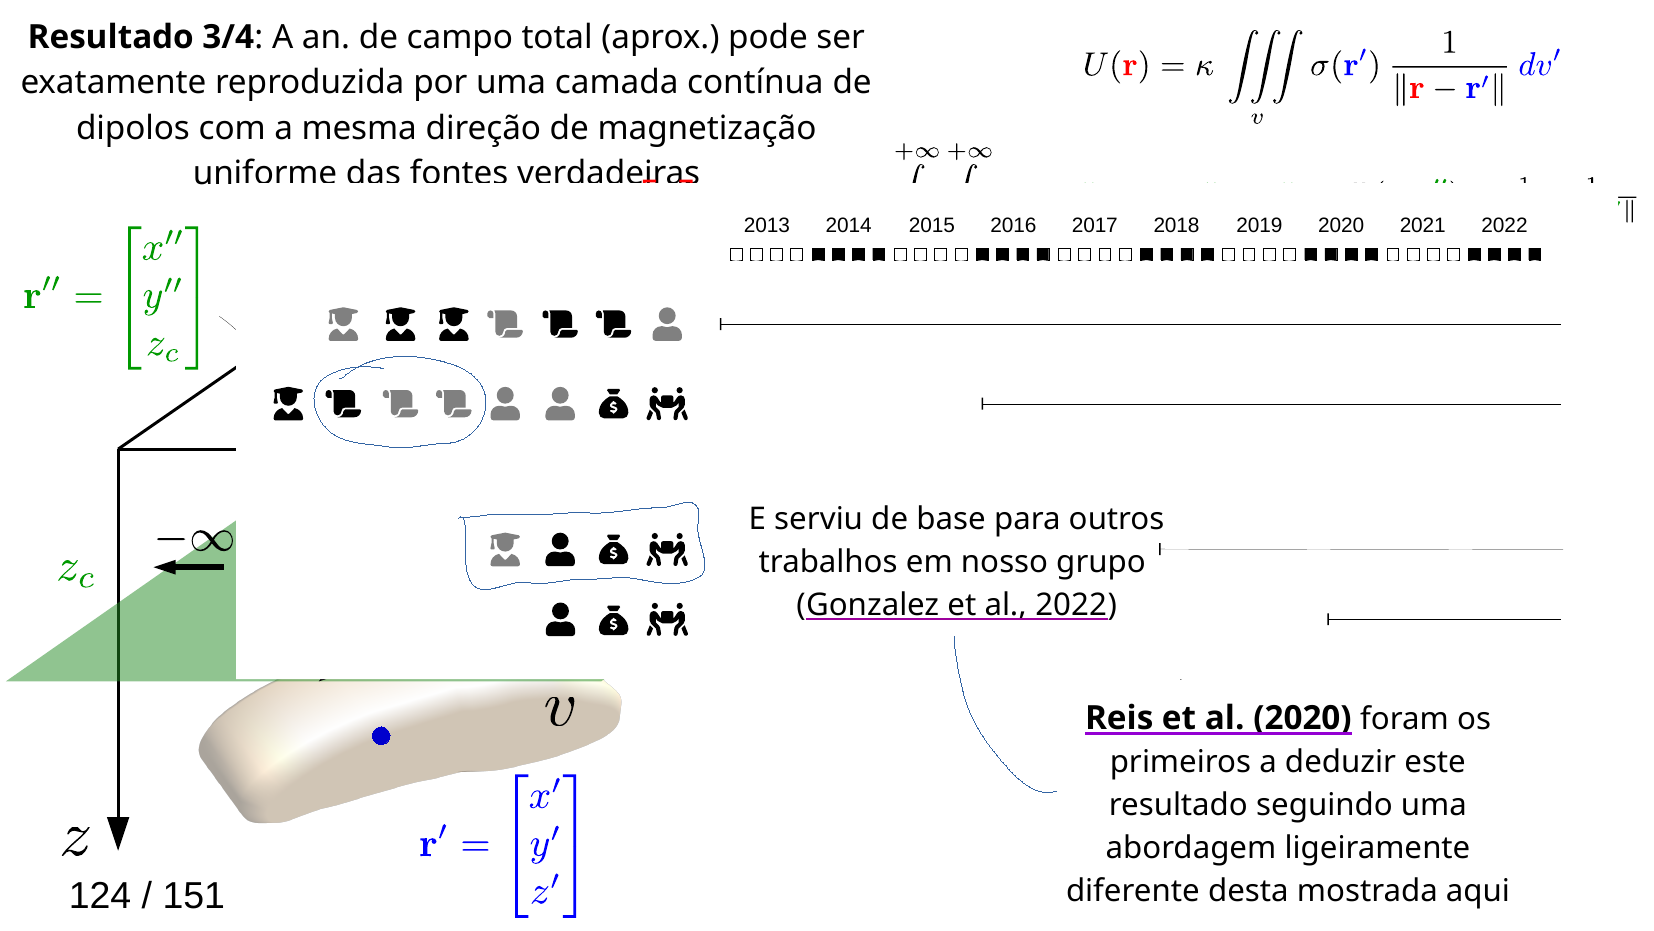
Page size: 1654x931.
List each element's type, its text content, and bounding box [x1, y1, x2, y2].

text_box E serviu de base para outros trabalhos em nosso grupo (Gonzalez et al., 2022) [732, 466, 1182, 654]
text_box [372, 726, 391, 745]
picture [1082, 30, 1561, 124]
picture [556, 178, 708, 183]
picture [417, 772, 591, 920]
picture [543, 697, 578, 726]
picture [56, 560, 95, 588]
picture [1346, 177, 1637, 223]
text_box <number> / 151 [0, 860, 196, 931]
text_box [5, 183, 1619, 682]
picture [772, 141, 1296, 183]
picture [59, 827, 93, 856]
text_box Reis et al. (2020) foram os primeiros a deduzir este resultado seguindo uma abordagem ligeiramente diferente desta mostrada aqui [1051, 686, 1583, 791]
text_box Resultado 3/4: A an. de campo total (aprox.) pode ser exatamente reproduzida por uma camada contínua de dipolos com a mesma direção de magnetização uniforme das fontes verdadeiras [5, 5, 922, 189]
picture [273, 206, 1564, 637]
picture [21, 224, 213, 372]
picture [151, 521, 236, 557]
